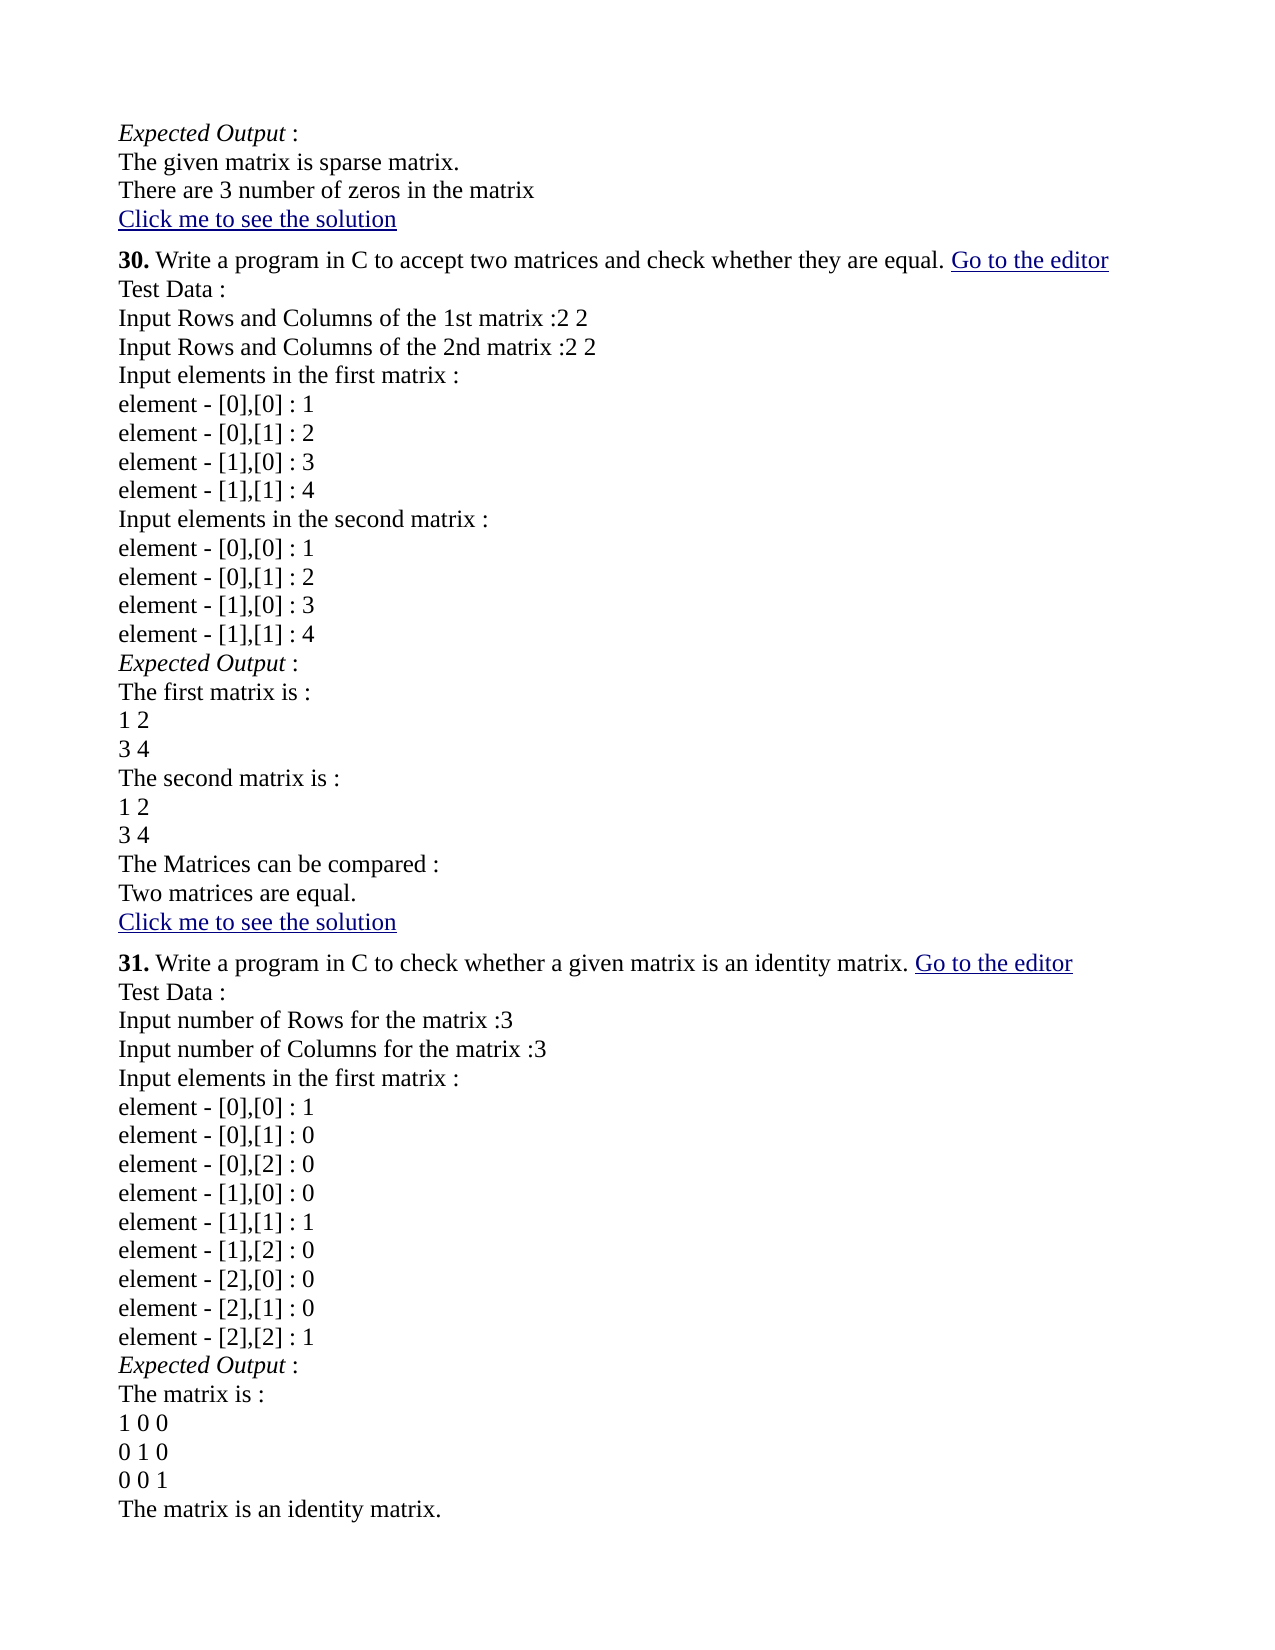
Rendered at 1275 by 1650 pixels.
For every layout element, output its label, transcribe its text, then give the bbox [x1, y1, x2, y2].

text 30. Write a program in C to accept two matrices and check whether they are equal. Go to the editor Test Data : Input Rows and Columns of the 1st matrix :2 2 Input Rows and Columns of the 2nd matrix :2 2 Input elements in the first matrix : element - [0],[0] : 1 element - [0],[1] : 2 element - [1],[0] : 3 element - [1],[1] : 4 Input elements in the second matrix : element - [0],[0] : 1 element - [0],[1] : 2 element - [1],[0] : 3 element - [1],[1] : 4 Expected Output : The first matrix is : 1 2 3 4 The second matrix is : 1 2 3 4 The Matrices can be compared : Two matrices are equal. Click me to see the solution [118, 246, 1157, 936]
text 31. Write a program in C to check whether a given matrix is an identity matrix. Go to the editor Test Data : Input number of Rows for the matrix :3 Input number of Columns for the matrix :3 Input elements in the first matrix : element - [0],[0] : 1 element - [0],[1] : 0 element - [0],[2] : 0 element - [1],[0] : 0 element - [1],[1] : 1 element - [1],[2] : 0 element - [2],[0] : 0 element - [2],[1] : 0 element - [2],[2] : 1 Expected Output : The matrix is : 1 0 0 0 1 0 0 0 1 The matrix is an identity matrix. [118, 948, 1157, 1523]
text Expected Output : The given matrix is sparse matrix. There are 3 number of zeros in the matrix Click me to see the solution [118, 118, 1157, 233]
